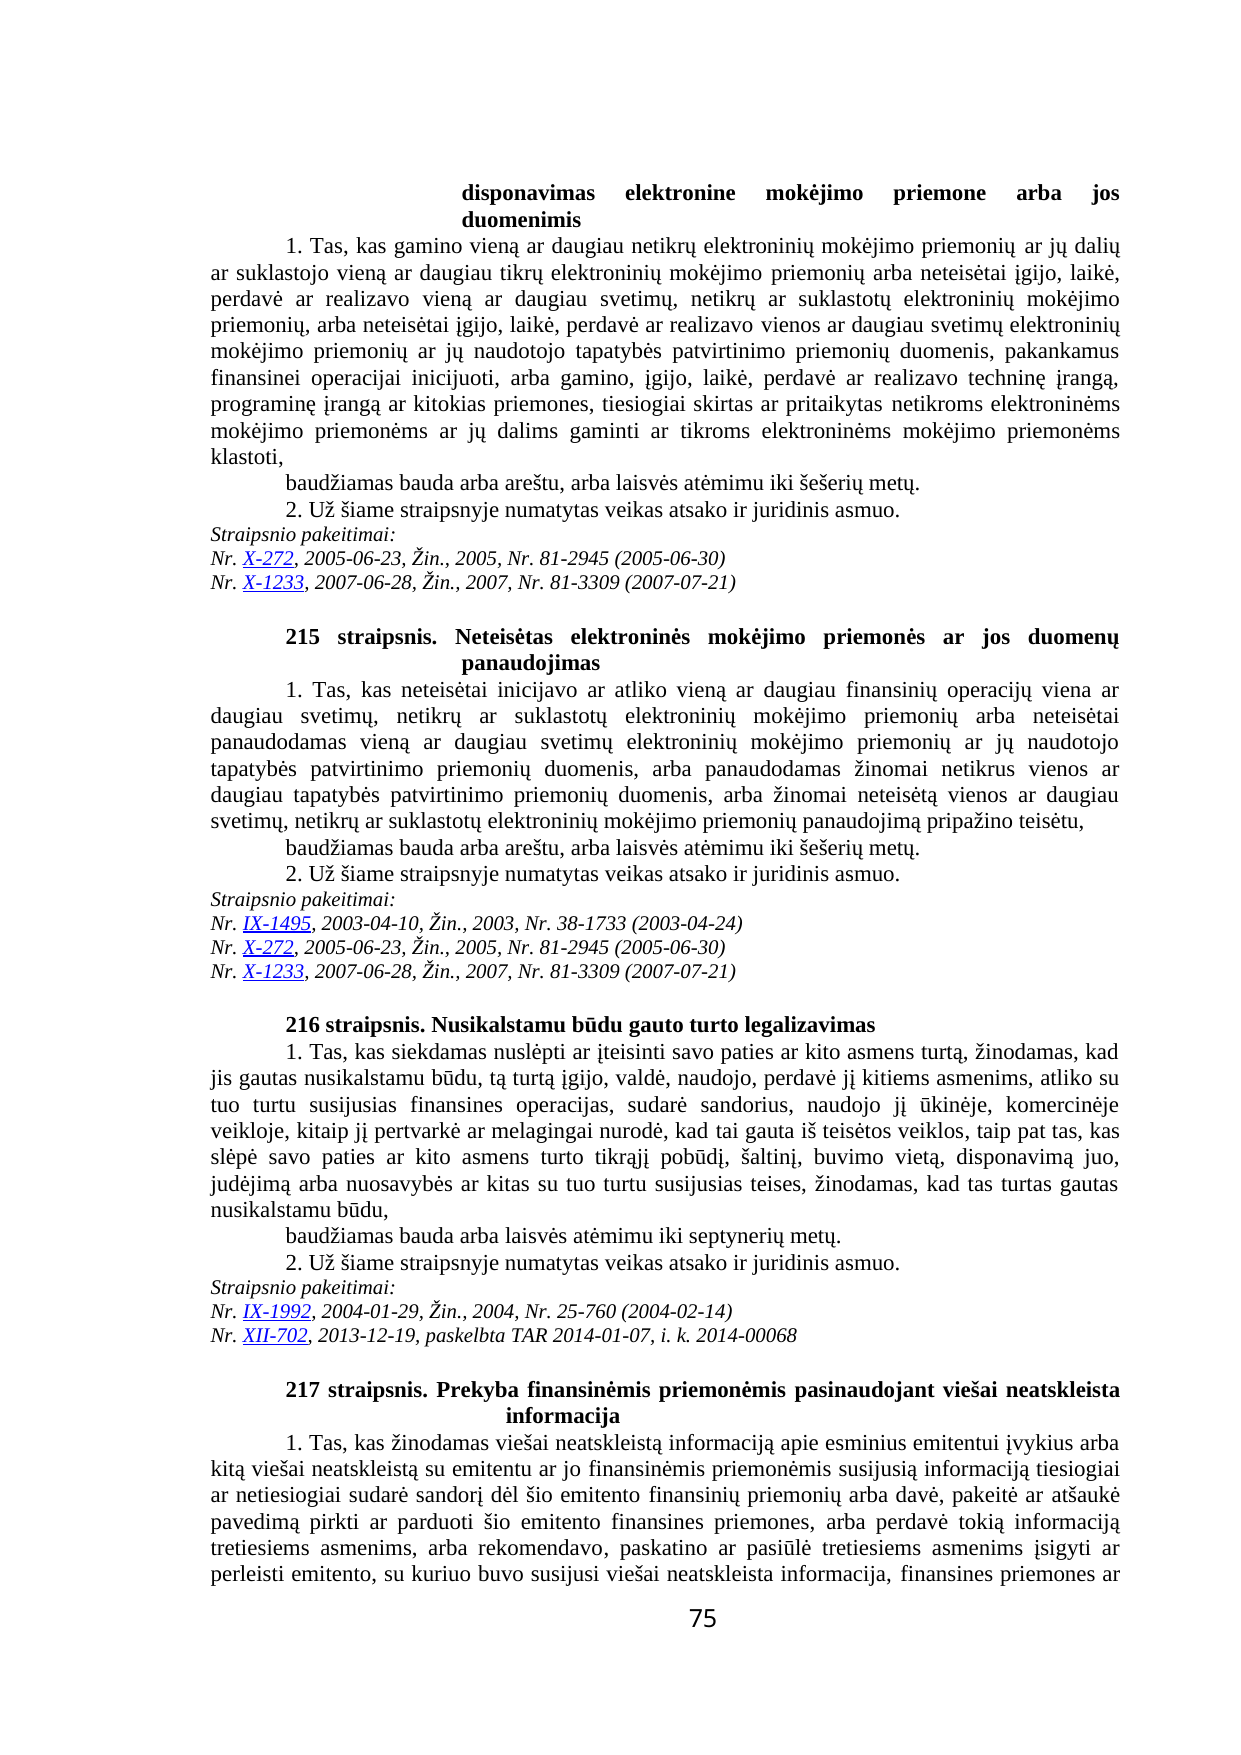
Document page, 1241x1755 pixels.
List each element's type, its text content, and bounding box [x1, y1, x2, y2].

text 1. Tas, kas žinodamas viešai neatskleistą informaciją apie esminius emitentui įvykius arba kitą viešai neatskleistą su emitentu ar jo finansinėmis priemonėmis susijusią informaciją tiesiogiai ar netiesiogiai sudarė sandorį dėl šio emitento finansinių priemonių arba davė, pakeitė ar atšaukė pavedimą pirkti ar parduoti šio emitento finansines priemones, arba perdavė tokią informaciją tretiesiems asmenims, arba rekomendavo, paskatino ar pasiūlė tretiesiems asmenims įsigyti ar perleisti emitento, su kuriuo buvo susijusi viešai neatskleista informacija, finansines priemones ar [210, 1429, 1120, 1587]
text Straipsnio pakeitimai: [210, 1275, 1120, 1299]
text baudžiamas bauda arba areštu, arba laisvės atėmimu iki šešerių metų. [210, 834, 1120, 860]
text Nr. IX-1992, 2004-01-29, Žin., 2004, Nr. 25-760 (2004-02-14) [210, 1299, 1120, 1323]
text 217 straipsnis. Prekyba finansinėmis priemonėmis pasinaudojant viešai neatskleista informacija [285, 1376, 1120, 1429]
text Nr. X-1233, 2007-06-28, Žin., 2007, Nr. 81-3309 (2007-07-21) [210, 959, 1120, 983]
text 1. Tas, kas gamino vieną ar daugiau netikrų elektroninių mokėjimo priemonių ar jų dalių ar suklastojo vieną ar daugiau tikrų elektroninių mokėjimo priemonių arba neteisėtai įgijo, laikė, perdavė ar realizavo vieną ar daugiau svetimų, netikrų ar suklastotų elektroninių mokėjimo priemonių, arba neteisėtai įgijo, laikė, perdavė ar realizavo vienos ar daugiau svetimų elektroninių mokėjimo priemonių ar jų naudotojo tapatybės patvirtinimo priemonių duomenis, pakankamus finansinei operacijai inicijuoti, arba gamino, įgijo, laikė, perdavė ar realizavo techninę įrangą, programinę įrangą ar kitokias priemones, tiesiogiai skirtas ar pritaikytas netikroms elektroninėms mokėjimo priemonėms ar jų dalims gaminti ar tikroms elektroninėms mokėjimo priemonėms klastoti, [210, 232, 1120, 469]
text 1. Tas, kas neteisėtai inicijavo ar atliko vieną ar daugiau finansinių operacijų viena ar daugiau svetimų, netikrų ar suklastotų elektroninių mokėjimo priemonių arba neteisėtai panaudodamas vieną ar daugiau svetimų elektroninių mokėjimo priemonių ar jų naudotojo tapatybės patvirtinimo priemonių duomenis, arba panaudodamas žinomai netikrus vienos ar daugiau tapatybės patvirtinimo priemonių duomenis, arba žinomai neteisėtą vienos ar daugiau svetimų, netikrų ar suklastotų elektroninių mokėjimo priemonių panaudojimą pripažino teisėtu, [210, 676, 1120, 834]
text 215 straipsnis. Neteisėtas elektroninės mokėjimo priemonės ar jos duomenų panaudojimas [285, 623, 1120, 676]
text 216 straipsnis. Nusikalstamu būdu gauto turto legalizavimas [210, 1012, 1120, 1038]
text Nr. X-272, 2005-06-23, Žin., 2005, Nr. 81-2945 (2005-06-30) [210, 546, 1120, 570]
text Nr. IX-1495, 2003-04-10, Žin., 2003, Nr. 38-1733 (2003-04-24) [210, 911, 1120, 935]
text Nr. X-272, 2005-06-23, Žin., 2005, Nr. 81-2945 (2005-06-30) [210, 935, 1120, 959]
text 1. Tas, kas siekdamas nuslėpti ar įteisinti savo paties ar kito asmens turtą, žinodamas, kad jis gautas nusikalstamu būdu, tą turtą įgijo, valdė, naudojo, perdavė jį kitiems asmenims, atliko su tuo turtu susijusias finansines operacijas, sudarė sandorius, naudojo jį ūkinėje, komercinėje veikloje, kitaip jį pertvarkė ar melagingai nurodė, kad tai gauta iš teisėtos veiklos, taip pat tas, kas slėpė savo paties ar kito asmens turto tikrąjį pobūdį, šaltinį, buvimo vietą, disponavimą juo, judėjimą arba nuosavybės ar kitas su tuo turtu susijusias teises, žinodamas, kad tas turtas gautas nusikalstamu būdu, [210, 1038, 1120, 1222]
text baudžiamas bauda arba areštu, arba laisvės atėmimu iki šešerių metų. [210, 469, 1120, 496]
text 2. Už šiame straipsnyje numatytas veikas atsako ir juridinis asmuo. [210, 496, 1120, 522]
text 2. Už šiame straipsnyje numatytas veikas atsako ir juridinis asmuo. [210, 1249, 1120, 1275]
text Straipsnio pakeitimai: [210, 887, 1120, 911]
text 2. Už šiame straipsnyje numatytas veikas atsako ir juridinis asmuo. [210, 860, 1120, 887]
text Nr. X-1233, 2007-06-28, Žin., 2007, Nr. 81-3309 (2007-07-21) [210, 570, 1120, 594]
text baudžiamas bauda arba laisvės atėmimu iki septynerių metų. [210, 1222, 1120, 1249]
text Straipsnio pakeitimai: [210, 522, 1120, 546]
text disponavimas elektronine mokėjimo priemone arba jos duomenimis [285, 179, 1120, 232]
text Nr. XII-702, 2013-12-19, paskelbta TAR 2014-01-07, i. k. 2014-00068 [210, 1323, 1120, 1347]
